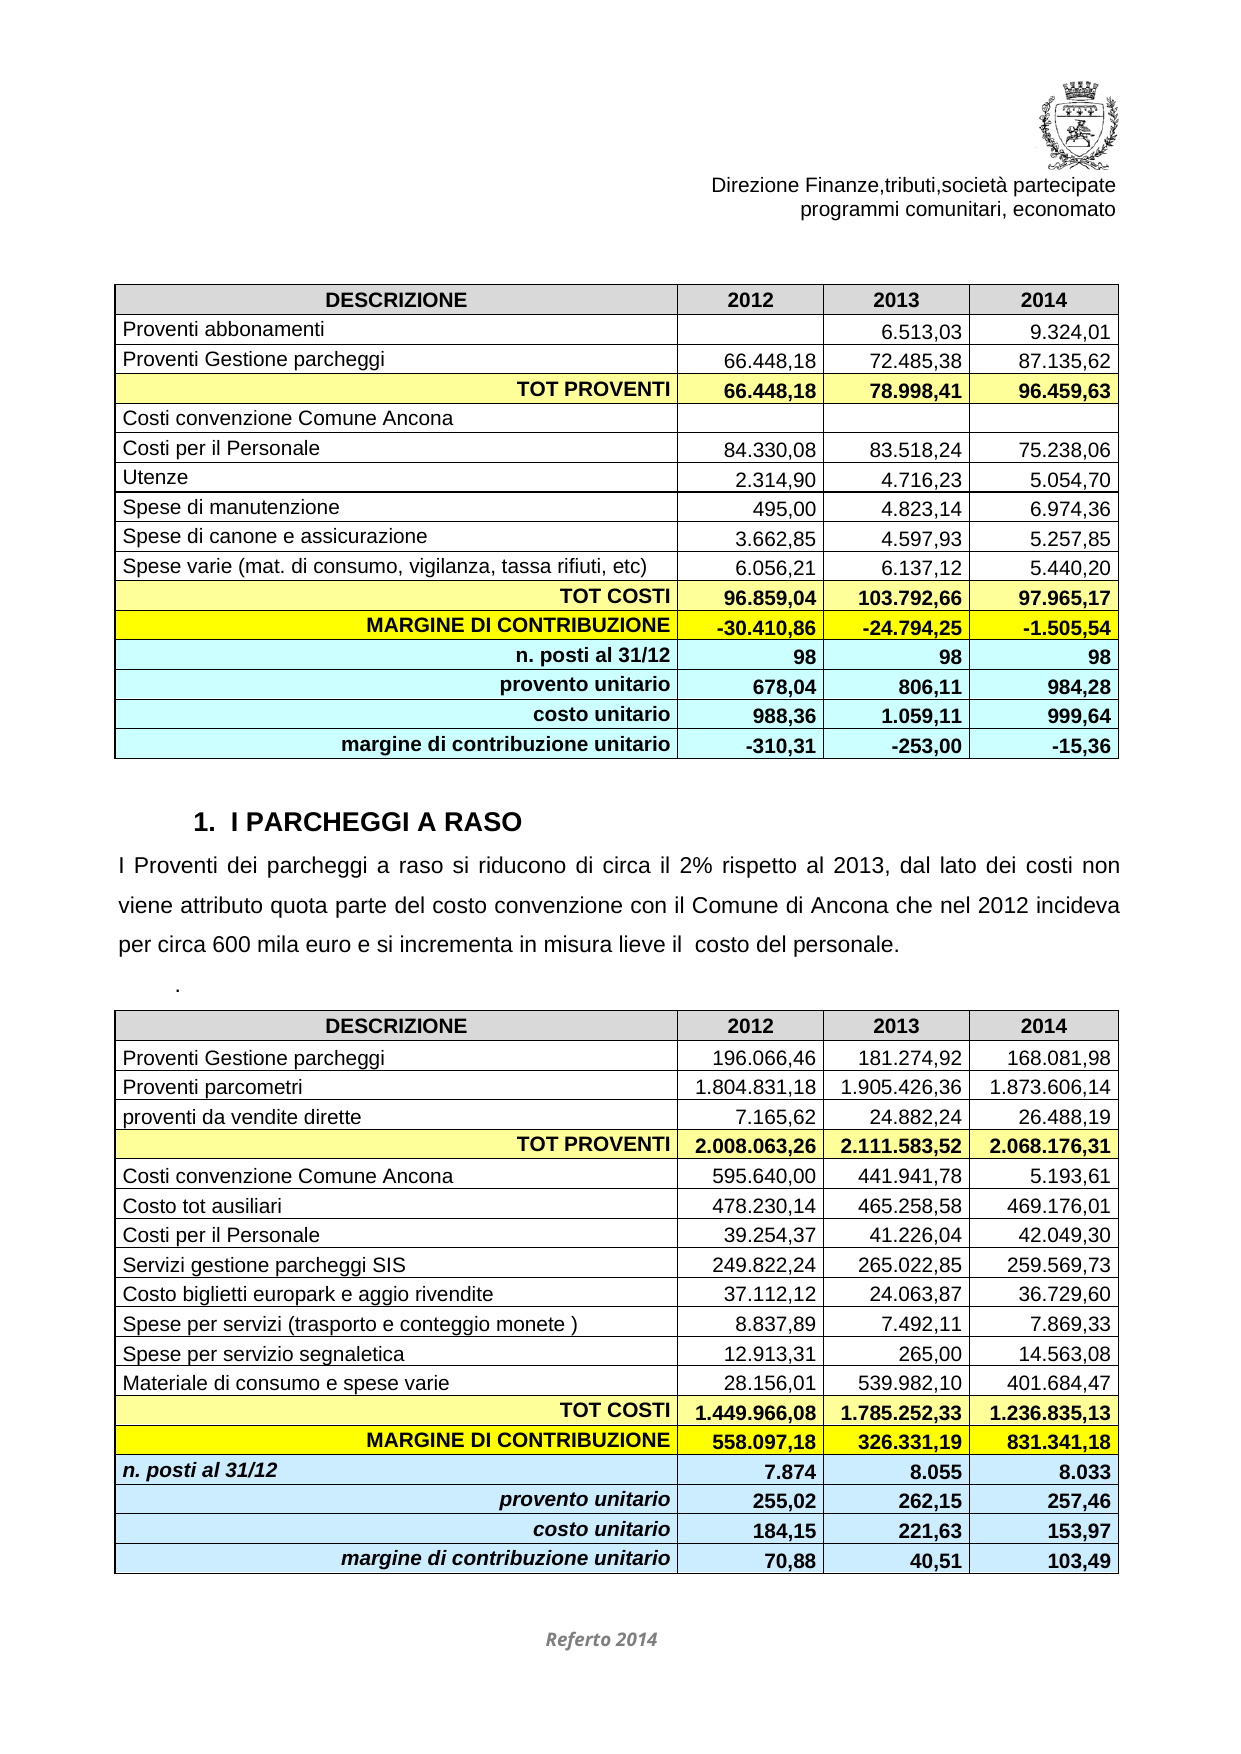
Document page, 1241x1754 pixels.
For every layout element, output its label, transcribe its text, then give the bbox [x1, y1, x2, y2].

table_cell 36.729,60 [970, 1278, 1118, 1306]
table_cell 5.440,20 [970, 552, 1118, 580]
picture [1035, 73, 1123, 173]
table_cell 255,02 [678, 1485, 823, 1513]
table_cell Spese di canone e assicurazione [116, 522, 677, 551]
table_cell 495,00 [678, 493, 823, 521]
table_cell 98 [824, 640, 969, 669]
table_cell 984,28 [970, 670, 1118, 698]
table_cell 539.982,10 [824, 1366, 969, 1395]
table_cell 4.597,93 [824, 522, 969, 551]
table_cell 3.662,85 [678, 522, 823, 551]
table_cell costo unitario [116, 1514, 677, 1543]
table_cell 75.238,06 [970, 433, 1118, 462]
table_cell 7.874 [678, 1455, 823, 1484]
table_cell 4.716,23 [824, 463, 969, 491]
table_cell 265.022,85 [824, 1248, 969, 1277]
table_cell 678,04 [678, 670, 823, 698]
table_cell Utenze [116, 463, 677, 491]
table_cell 9.324,01 [970, 315, 1118, 343]
table_cell 558.097,18 [678, 1426, 823, 1454]
table_cell Spese di manutenzione [116, 493, 677, 521]
table_cell 66.448,18 [678, 345, 823, 373]
table_cell 72.485,38 [824, 345, 969, 373]
table_cell TOT PROVENTI [116, 1130, 677, 1158]
table_cell [678, 315, 823, 343]
table_cell 41.226,04 [824, 1219, 969, 1247]
table_cell Costo biglietti europark e aggio rivendite [116, 1278, 677, 1306]
table_cell 259.569,73 [970, 1248, 1118, 1277]
table_cell 6.513,03 [824, 315, 969, 343]
table_cell 6.137,12 [824, 552, 969, 580]
table_cell 478.230,14 [678, 1189, 823, 1217]
table_cell n. posti al 31/12 [116, 1455, 677, 1484]
table_cell TOT COSTI [116, 581, 677, 610]
table_cell 39.254,37 [678, 1219, 823, 1247]
table_cell 5.257,85 [970, 522, 1118, 551]
table_cell 78.998,41 [824, 374, 969, 403]
table_cell 153,97 [970, 1514, 1118, 1543]
table_cell 14.563,08 [970, 1337, 1118, 1365]
table_cell 249.822,24 [678, 1248, 823, 1277]
table_cell 83.518,24 [824, 433, 969, 462]
table_cell 26.488,19 [970, 1100, 1118, 1129]
table_cell 441.941,78 [824, 1159, 969, 1188]
table_cell Proventi Gestione parcheggi [116, 1041, 677, 1069]
table_cell 184,15 [678, 1514, 823, 1543]
table_cell costo unitario [116, 700, 677, 728]
table_cell 97.965,17 [970, 581, 1118, 610]
table_cell 1.785.252,33 [824, 1396, 969, 1424]
table_header 2013 [824, 1011, 969, 1040]
table_cell -30.410,86 [678, 611, 823, 639]
table_cell 1.873.606,14 [970, 1071, 1118, 1099]
table_cell Servizi gestione parcheggi SIS [116, 1248, 677, 1277]
table_cell 24.063,87 [824, 1278, 969, 1306]
table_cell 7.869,33 [970, 1307, 1118, 1336]
table_cell MARGINE DI CONTRIBUZIONE [116, 1426, 677, 1454]
table_cell proventi da vendite dirette [116, 1100, 677, 1129]
table_cell 87.135,62 [970, 345, 1118, 373]
table_cell Spese per servizio segnaletica [116, 1337, 677, 1365]
table_cell 806,11 [824, 670, 969, 698]
table_cell 181.274,92 [824, 1041, 969, 1069]
table_cell 168.081,98 [970, 1041, 1118, 1069]
table_cell 5.193,61 [970, 1159, 1118, 1188]
table_cell 103.792,66 [824, 581, 969, 610]
table_cell TOT COSTI [116, 1396, 677, 1424]
table_cell Proventi parcometri [116, 1071, 677, 1099]
table_cell [970, 404, 1118, 432]
table_cell 999,64 [970, 700, 1118, 728]
table_cell 7.492,11 [824, 1307, 969, 1336]
table_cell 12.913,31 [678, 1337, 823, 1365]
table_cell 70,88 [678, 1544, 823, 1572]
text I Proventi dei parcheggi a raso si riducono di circa il 2% rispetto al 2013, dal lato dei costi non viene attributo quota parte del costo convenzione con il Comune di Ancona che nel 2012 incideva per circa 600 mila euro e si incrementa in misura lieve il costo del personale. [118, 852, 1122, 958]
table_cell -310,31 [678, 729, 823, 758]
table_cell [824, 404, 969, 432]
table_cell 8.055 [824, 1455, 969, 1484]
table_cell -1.505,54 [970, 611, 1118, 639]
table_cell 831.341,18 [970, 1426, 1118, 1454]
table_header DESCRIZIONE [116, 1011, 677, 1040]
table_cell 28.156,01 [678, 1366, 823, 1395]
table_cell 988,36 [678, 700, 823, 728]
table_cell 2.068.176,31 [970, 1130, 1118, 1158]
table_cell 24.882,24 [824, 1100, 969, 1129]
table_cell 4.823,14 [824, 493, 969, 521]
table_cell -15,36 [970, 729, 1118, 758]
table_cell Proventi abbonamenti [116, 315, 677, 343]
table_cell 1.059,11 [824, 700, 969, 728]
table_cell -253,00 [824, 729, 969, 758]
table_cell margine di contribuzione unitario [116, 729, 677, 758]
table_cell Costi convenzione Comune Ancona [116, 404, 677, 432]
table_cell -24.794,25 [824, 611, 969, 639]
table_cell 6.974,36 [970, 493, 1118, 521]
table_cell 2.314,90 [678, 463, 823, 491]
table_cell margine di contribuzione unitario [116, 1544, 677, 1572]
table_cell 98 [970, 640, 1118, 669]
table_cell Costi convenzione Comune Ancona [116, 1159, 677, 1188]
table_cell 8.837,89 [678, 1307, 823, 1336]
table_cell Materiale di consumo e spese varie [116, 1366, 677, 1395]
table_cell 595.640,00 [678, 1159, 823, 1188]
table_cell 40,51 [824, 1544, 969, 1572]
table_cell 103,49 [970, 1544, 1118, 1572]
table_cell 326.331,19 [824, 1426, 969, 1454]
table_header DESCRIZIONE [116, 285, 677, 314]
table_cell 1.449.966,08 [678, 1396, 823, 1424]
table_cell 257,46 [970, 1485, 1118, 1513]
table_cell Spese per servizi (trasporto e conteggio monete ) [116, 1307, 677, 1336]
table_cell provento unitario [116, 1485, 677, 1513]
table_header 2013 [824, 285, 969, 314]
table_cell 2.008.063,26 [678, 1130, 823, 1158]
table_cell n. posti al 31/12 [116, 640, 677, 669]
table_cell 66.448,18 [678, 374, 823, 403]
table_cell 5.054,70 [970, 463, 1118, 491]
list I PARCHEGGI A RASO [193, 806, 1122, 837]
table_cell 98 [678, 640, 823, 669]
table_cell Costi per il Personale [116, 433, 677, 462]
table_cell 401.684,47 [970, 1366, 1118, 1395]
table_cell 1.236.835,13 [970, 1396, 1118, 1424]
table_cell 196.066,46 [678, 1041, 823, 1069]
table_cell MARGINE DI CONTRIBUZIONE [116, 611, 677, 639]
table_cell 1.905.426,36 [824, 1071, 969, 1099]
table_cell 96.859,04 [678, 581, 823, 610]
table_cell 469.176,01 [970, 1189, 1118, 1217]
table_cell 465.258,58 [824, 1189, 969, 1217]
table_cell 96.459,63 [970, 374, 1118, 403]
table_header 2014 [970, 1011, 1118, 1040]
table_cell 37.112,12 [678, 1278, 823, 1306]
table_cell 42.049,30 [970, 1219, 1118, 1247]
table_cell 1.804.831,18 [678, 1071, 823, 1099]
table_cell 262,15 [824, 1485, 969, 1513]
text . [118, 971, 1122, 997]
table_cell Costi per il Personale [116, 1219, 677, 1247]
table_cell 265,00 [824, 1337, 969, 1365]
table_cell 7.165,62 [678, 1100, 823, 1129]
table_header 2012 [678, 1011, 823, 1040]
table_cell Costo tot ausiliari [116, 1189, 677, 1217]
table_cell 221,63 [824, 1514, 969, 1543]
table_cell Proventi Gestione parcheggi [116, 345, 677, 373]
table_cell provento unitario [116, 670, 677, 698]
table_cell Spese varie (mat. di consumo, vigilanza, tassa rifiuti, etc) [116, 552, 677, 580]
table_cell [678, 404, 823, 432]
table_header 2012 [678, 285, 823, 314]
table_header 2014 [970, 285, 1118, 314]
table_cell 2.111.583,52 [824, 1130, 969, 1158]
table_cell 6.056,21 [678, 552, 823, 580]
table_cell 8.033 [970, 1455, 1118, 1484]
table_cell TOT PROVENTI [116, 374, 677, 403]
table_cell 84.330,08 [678, 433, 823, 462]
